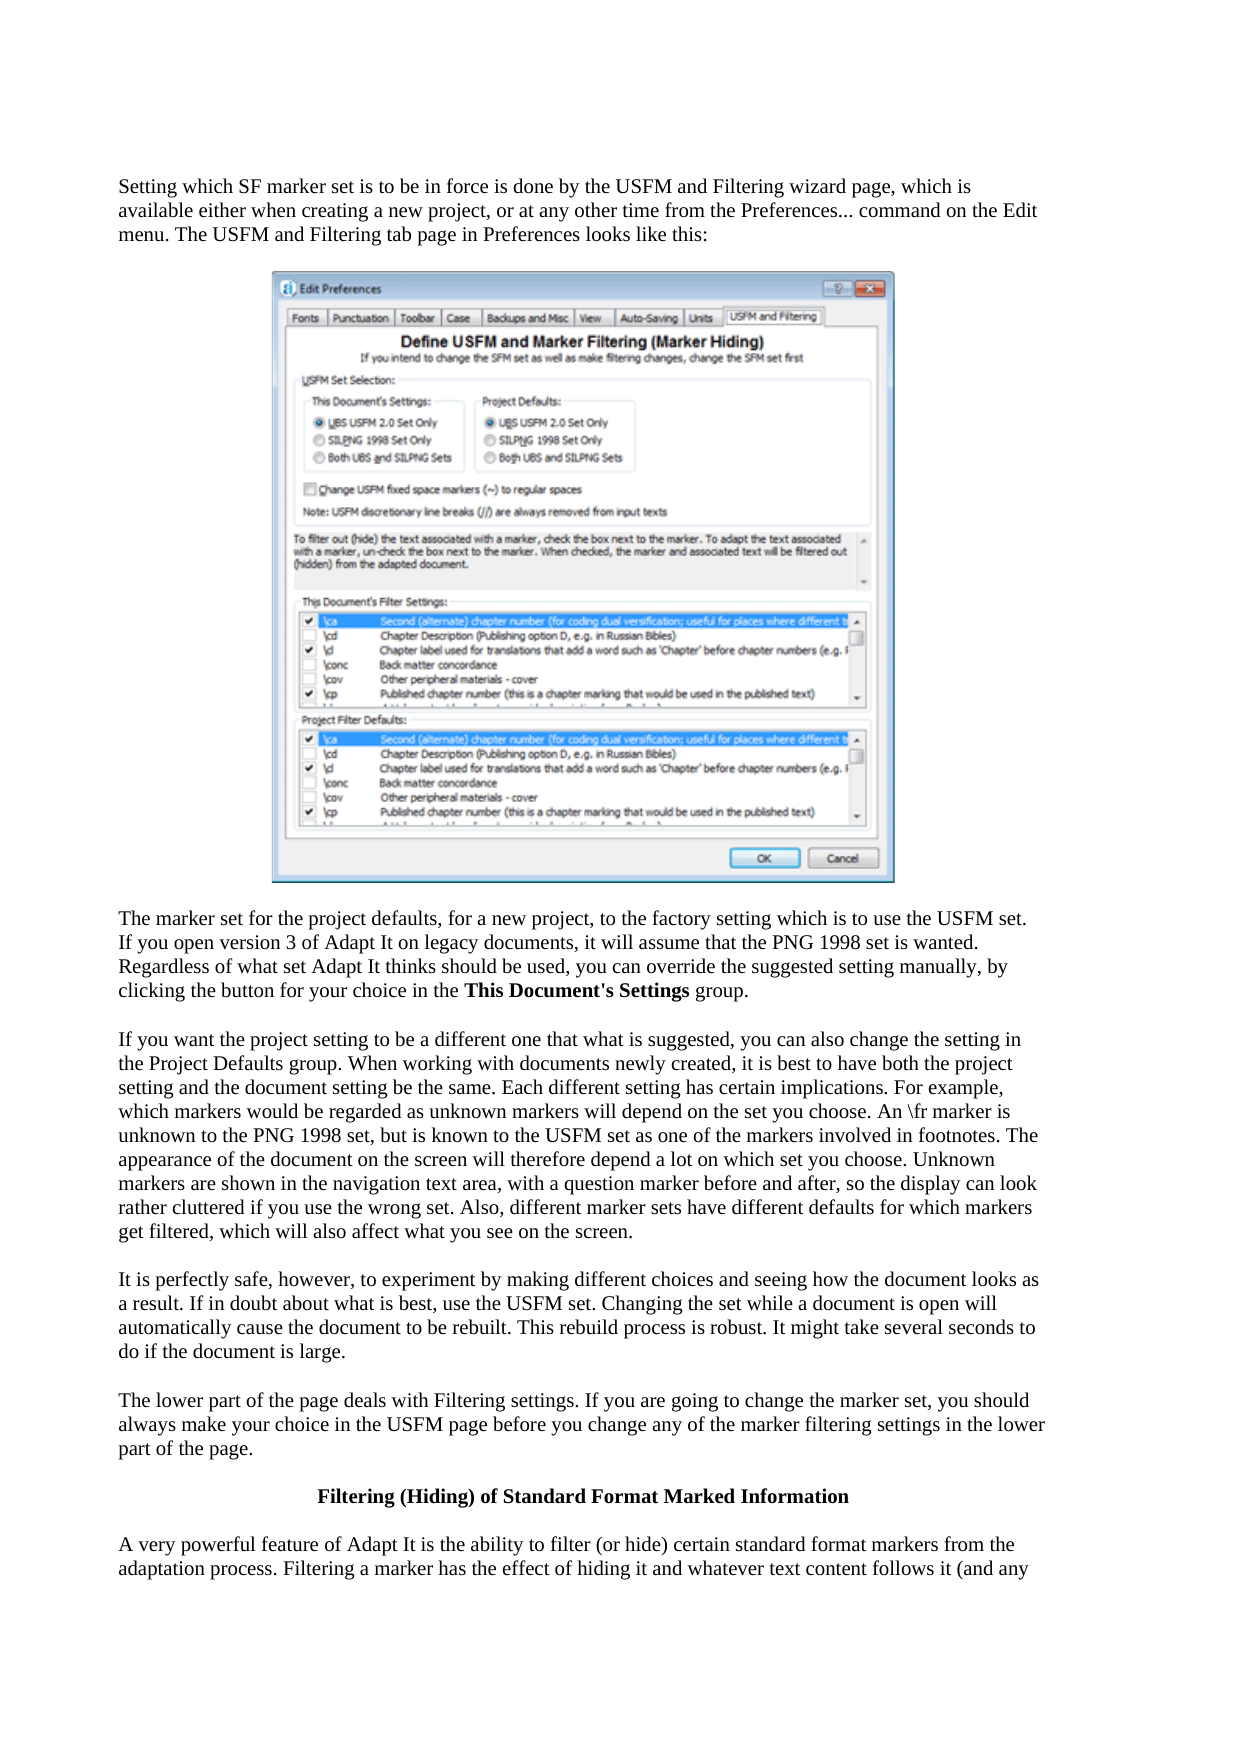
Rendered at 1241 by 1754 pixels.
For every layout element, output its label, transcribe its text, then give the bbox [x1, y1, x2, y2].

text It is perfectly safe, however, to experiment by making different choices and seeing how the document looks as a result. If in doubt about what is best, use the USFM set. Changing the set while a document is open will automatically cause the document to be rebuilt. This rebuild process is robust. It might take several seconds to do if the document is large. [118, 1267, 1048, 1363]
text Filtering (Hiding) of Standard Format Marked Information [118, 1484, 1048, 1508]
text If you want the project setting to be a different one that what is suggested, you can also change the setting in the Project Defaults group. When working with documents newly created, it is best to have both the project setting and the document setting be the same. Each different setting has certain implications. For example, which markers would be regarded as unknown markers will depend on the set you choose. An \fr marker is unknown to the PNG 1998 set, but is known to the USFM set as one of the markers involved in footnotes. The appearance of the document on the screen will therefore depend a lot on which set you choose. Unknown markers are shown in the navigation text area, with a question marker before and after, so the display can look rather cluttered if you use the wrong set. Also, different marker sets have different defaults for which markers get filtered, which will also affect what you see on the screen. [118, 1027, 1048, 1243]
text If you open version 3 of Adapt It on legacy documents, it will assume that the PNG 1998 set is wanted. Regardless of what set Adapt It thinks should be used, you can override the suggested setting manually, by clicking the button for your choice in the This Document's Settings group. [118, 930, 1048, 1002]
text The marker set for the project defaults, for a new project, to the factory setting which is to use the USFM set. [118, 906, 1048, 930]
text The lower part of the page deals with Filtering settings. If you are going to change the marker set, you should always make your choice in the USFM page before you change any of the marker filtering settings in the lower part of the page. [118, 1387, 1048, 1460]
picture [271, 271, 895, 883]
text Setting which SF marker set is to be in force is done by the USFM and Filtering wizard page, which is available either when creating a new project, or at any other time from the Preferences... command on the Edit menu. The USFM and Filtering tab page in Preferences looks like this: [118, 174, 1048, 246]
text A very powerful feature of Adapt It is the ability to filter (or hide) certain standard format markers from the adaptation process. Filtering a marker has the effect of hiding it and whatever text content follows it (and any [118, 1532, 1048, 1580]
